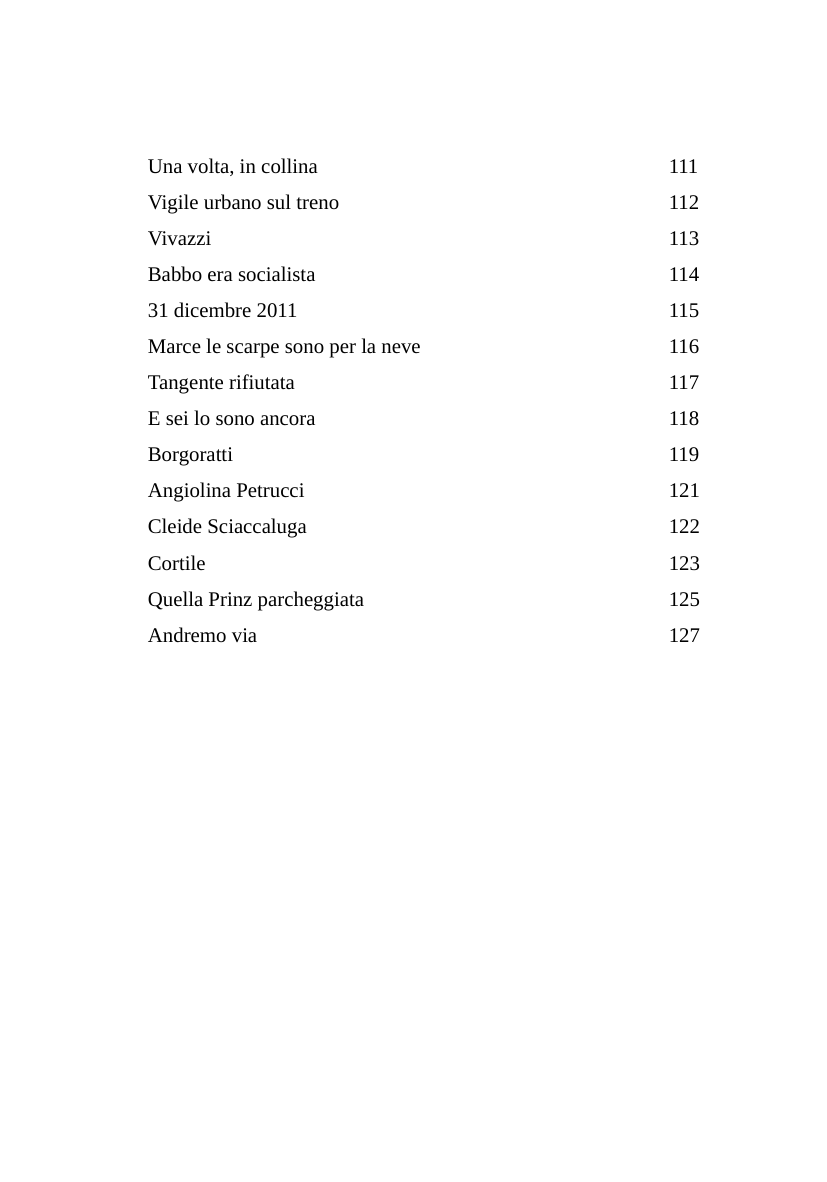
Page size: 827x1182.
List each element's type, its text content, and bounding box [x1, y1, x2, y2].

text Andremo via 127 [148, 623, 738, 647]
text Una volta, in collina 111 [148, 154, 738, 178]
text Angiolina Petrucci 121 [148, 478, 738, 502]
text Vigile urbano sul treno 112 [148, 190, 738, 214]
text Vivazzi 113 [148, 226, 738, 250]
text Tangente rifiutata 117 [148, 370, 738, 394]
text Quella Prinz parcheggiata 125 [148, 587, 738, 611]
text 31 dicembre 2011 115 [148, 298, 738, 322]
text Borgoratti 119 [148, 442, 738, 466]
text Cleide Sciaccaluga 122 [148, 514, 738, 538]
text E sei lo sono ancora 118 [148, 406, 738, 430]
text Marce le scarpe sono per la neve 116 [148, 334, 738, 358]
text Cortile 123 [148, 551, 738, 574]
text Babbo era socialista 114 [148, 262, 738, 286]
